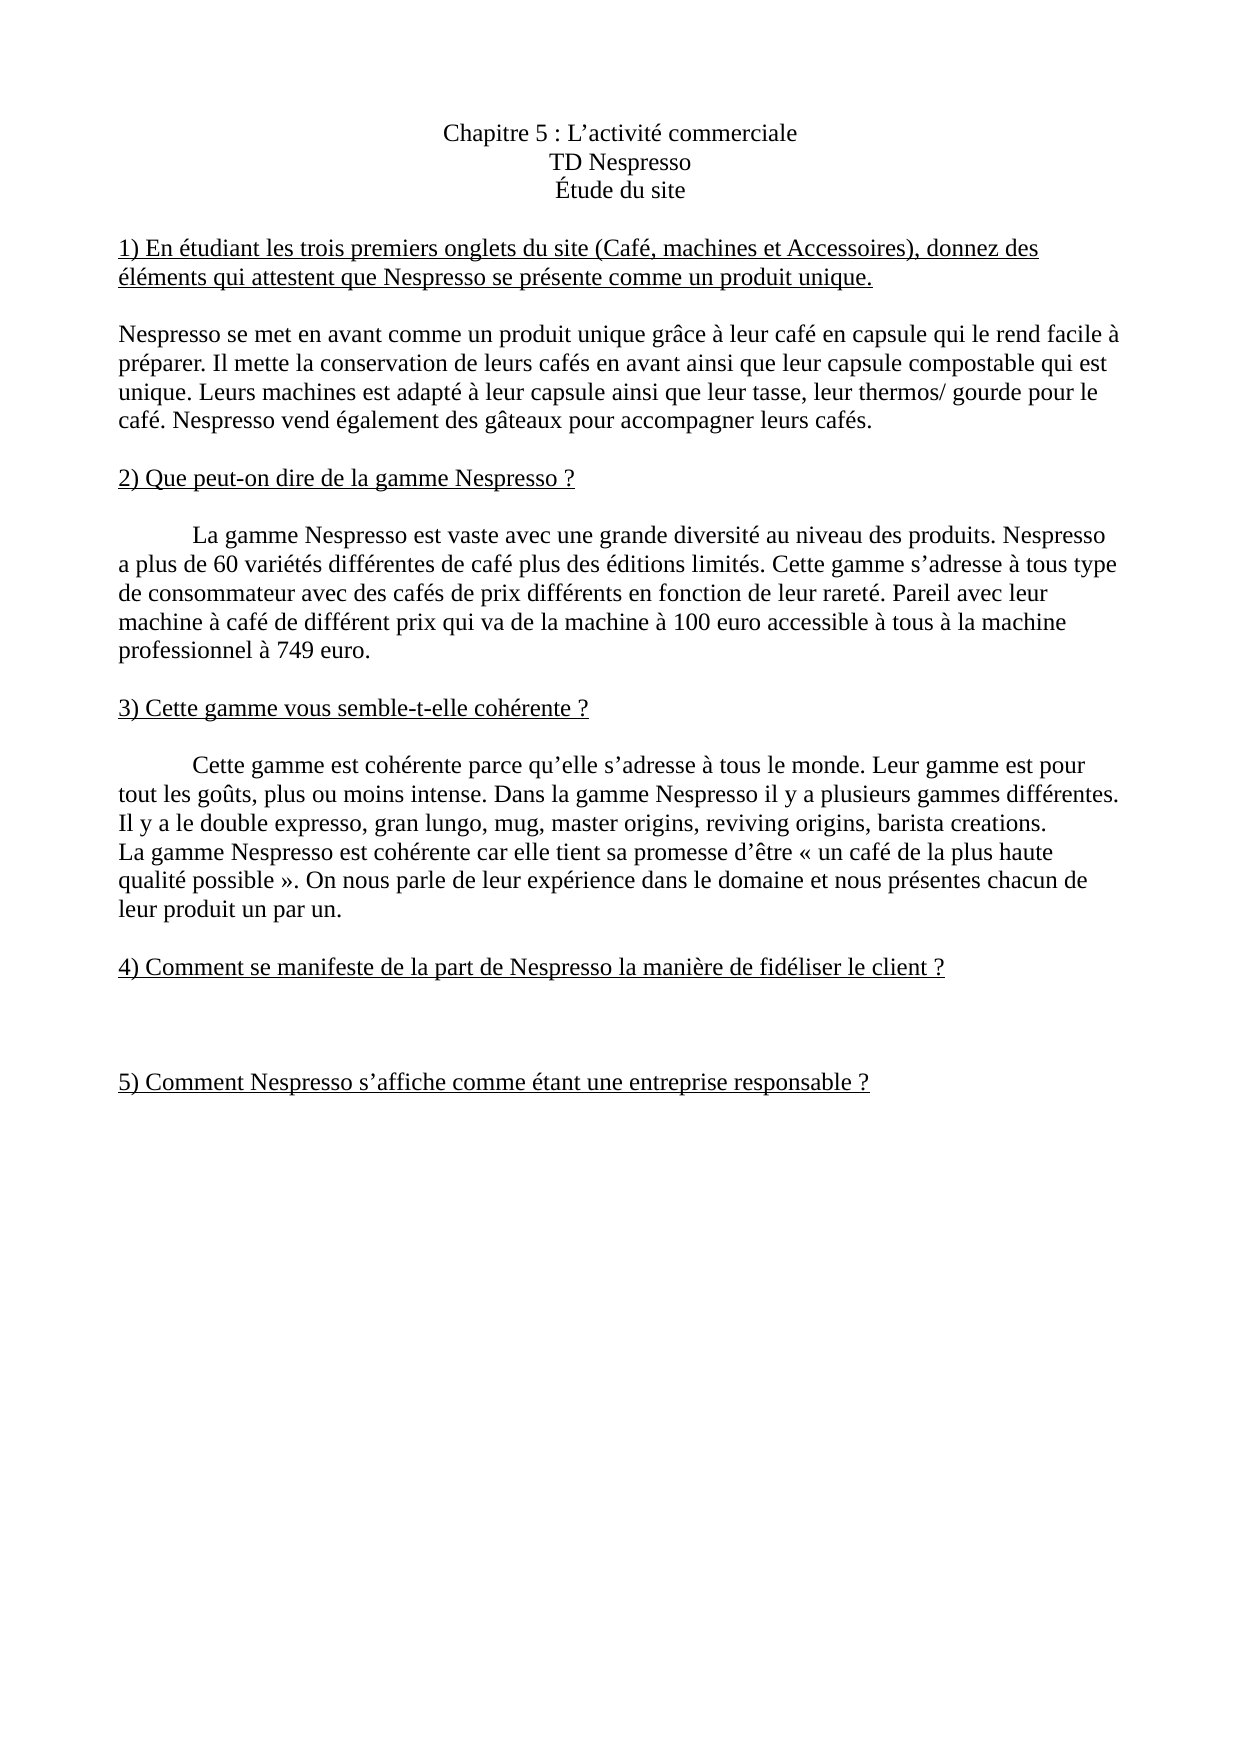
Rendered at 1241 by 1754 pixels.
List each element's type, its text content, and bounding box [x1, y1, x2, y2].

text TD Nespresso [118, 147, 1122, 176]
text 1) En étudiant les trois premiers onglets du site (Café, machines et Accessoires), donnez des [118, 233, 1122, 262]
text La gamme Nespresso est vaste avec une grande diversité au niveau des produits. Nespresso a plus de 60 variétés différentes de café plus des éditions limités. Cette gamme s’adresse à tous type de consommateur avec des cafés de prix différents en fonction de leur rareté. Pareil avec leur machine à café de différent prix qui va de la machine à 100 euro accessible à tous à la machine professionnel à 749 euro. [118, 521, 1122, 664]
text 2) Que peut-on dire de la gamme Nespresso ? [118, 463, 1122, 492]
text 3) Cette gamme vous semble-t-elle cohérente ? [118, 693, 1122, 722]
text Cette gamme est cohérente parce qu’elle s’adresse à tous le monde. Leur gamme est pour tout les goûts, plus ou moins intense. Dans la gamme Nespresso il y a plusieurs gammes différentes. Il y a le double expresso, gran lungo, mug, master origins, reviving origins, barista creations. [118, 751, 1122, 837]
text 5) Comment Nespresso s’affiche comme étant une entreprise responsable ? [118, 1067, 1122, 1096]
text 4) Comment se manifeste de la part de Nespresso la manière de fidéliser le client ? [118, 952, 1122, 981]
text La gamme Nespresso est cohérente car elle tient sa promesse d’être « un café de la plus haute qualité possible ». On nous parle de leur expérience dans le domaine et nous présentes chacun de leur produit un par un. [118, 837, 1122, 923]
text éléments qui attestent que Nespresso se présente comme un produit unique. [118, 262, 1122, 291]
text Nespresso se met en avant comme un produit unique grâce à leur café en capsule qui le rend facile à préparer. Il mette la conservation de leurs cafés en avant ainsi que leur capsule compostable qui est unique. Leurs machines est adapté à leur capsule ainsi que leur tasse, leur thermos/ gourde pour le café. Nespresso vend également des gâteaux pour accompagner leurs cafés. [118, 319, 1122, 434]
text Étude du site [118, 176, 1122, 204]
text Chapitre 5 : L’activité commerciale [118, 118, 1122, 147]
